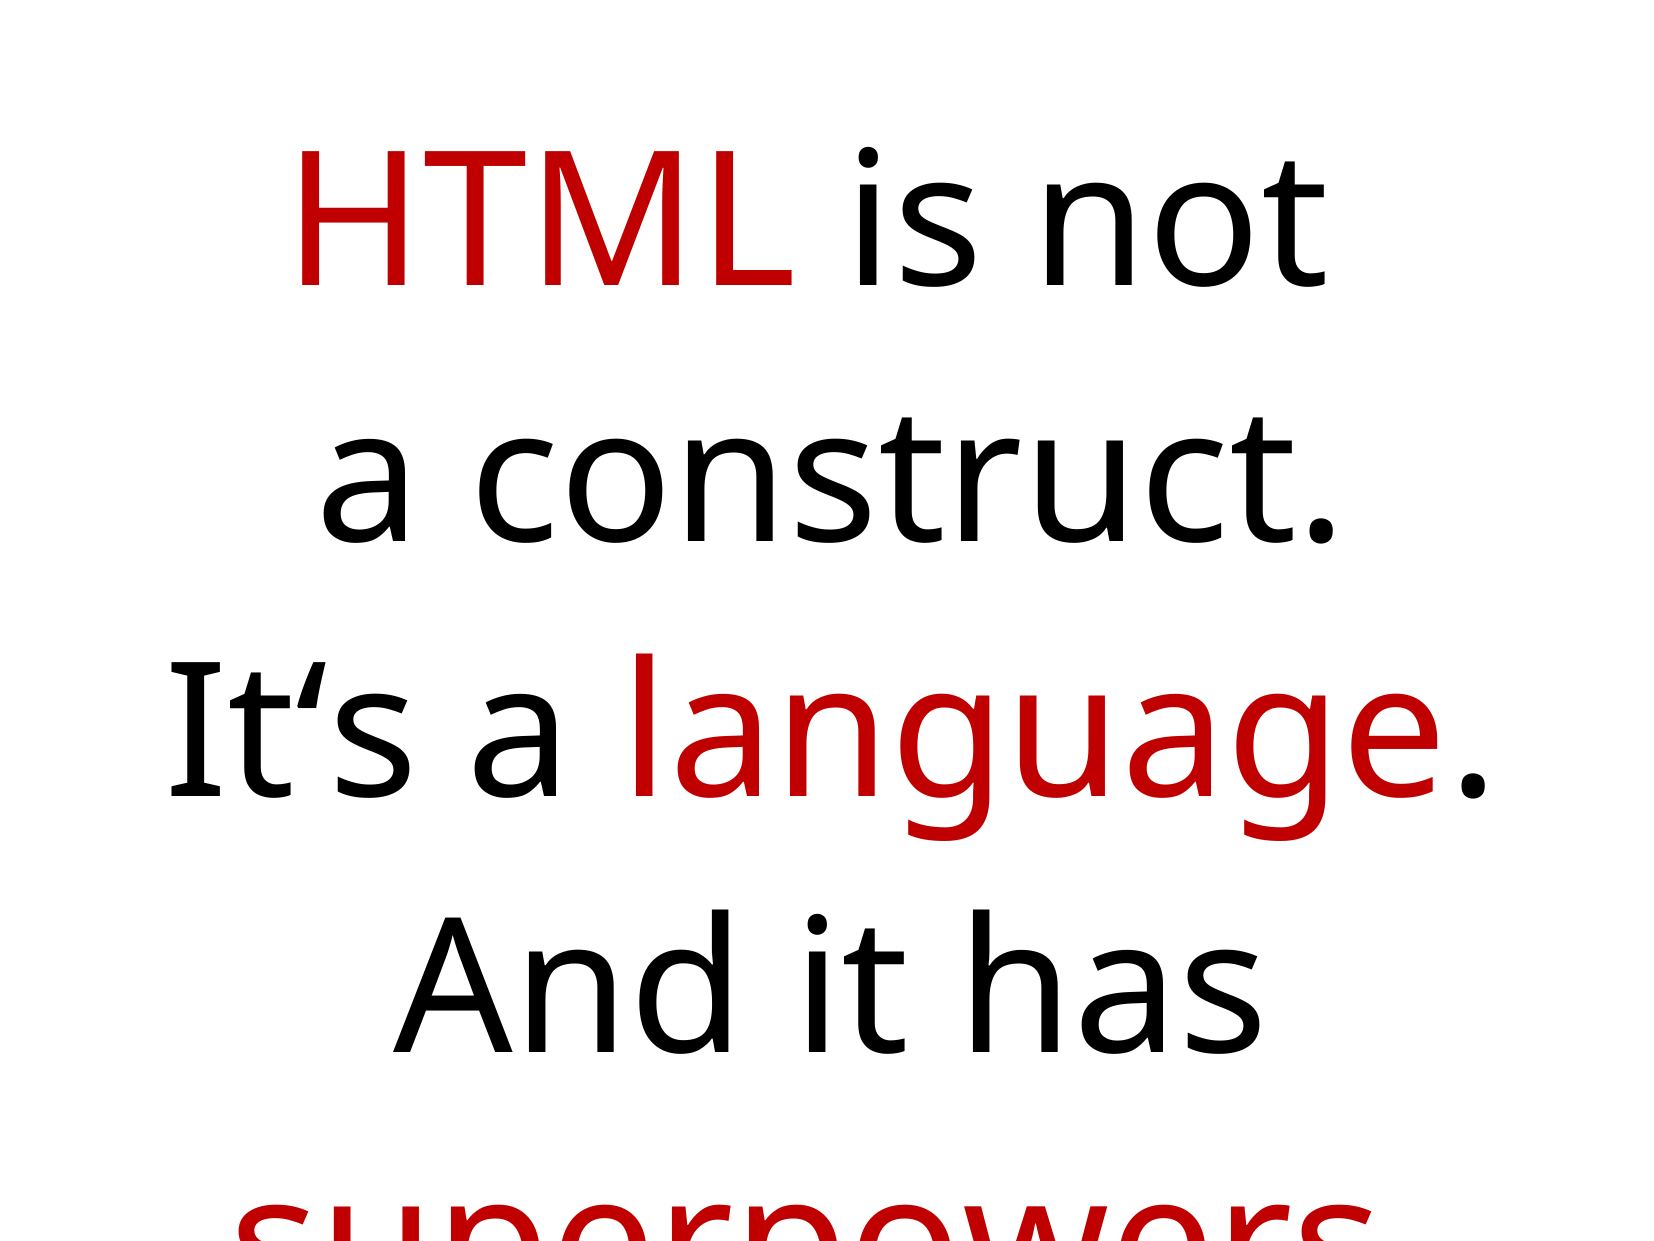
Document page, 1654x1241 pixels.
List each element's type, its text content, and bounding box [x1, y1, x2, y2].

text_box HTML is not a construct. It‘s a language. And it has superpowers. [212, 77, 1451, 1163]
